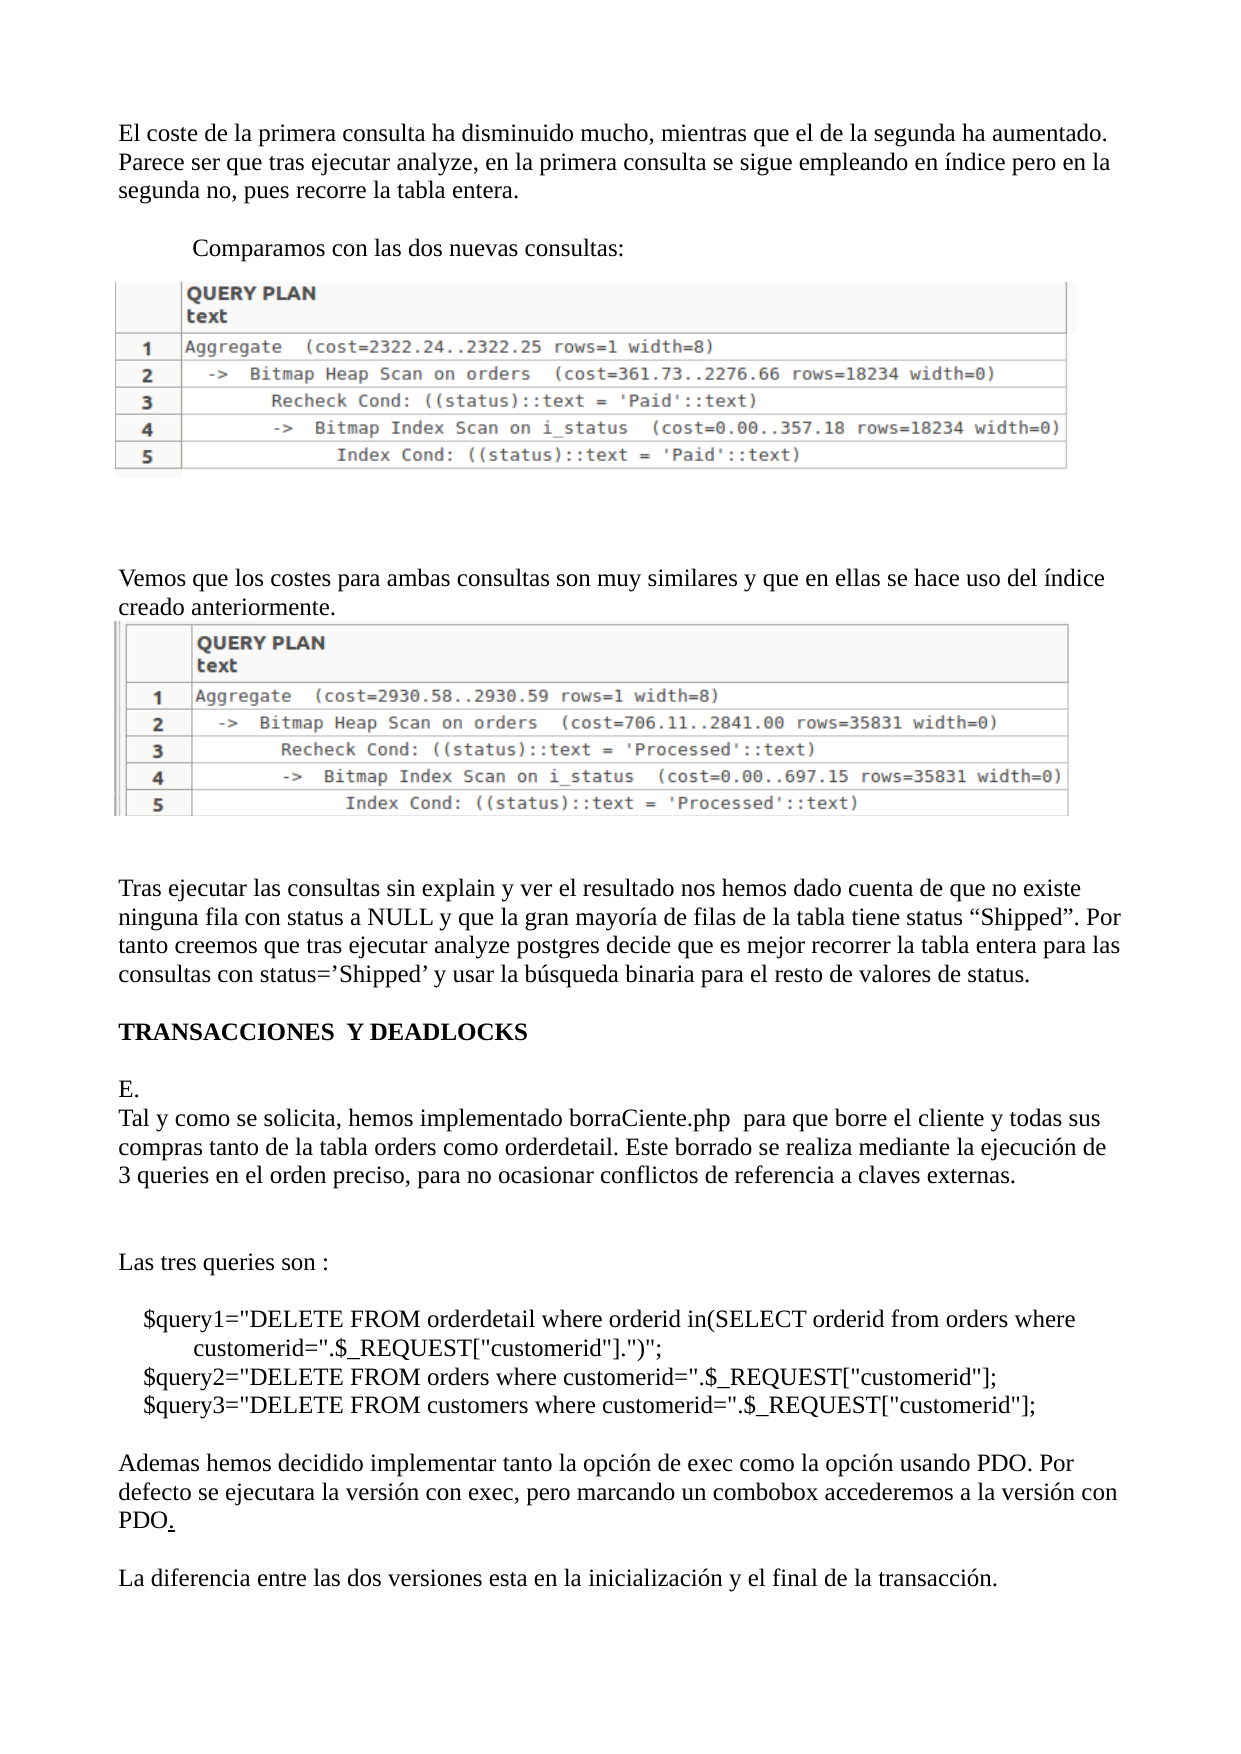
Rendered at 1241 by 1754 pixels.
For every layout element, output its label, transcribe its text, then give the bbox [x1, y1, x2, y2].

text E. [118, 1074, 1122, 1103]
text $query3="DELETE FROM customers where customerid=".$_REQUEST["customerid"]; [118, 1390, 1122, 1419]
text $query2="DELETE FROM orders where customerid=".$_REQUEST["customerid"]; [118, 1362, 1122, 1390]
text TRANSACCIONES Y DEADLOCKS [118, 1017, 1122, 1045]
text Ademas hemos decidido implementar tanto la opción de exec como la opción usando PDO. Por defecto se ejecutara la versión con exec, pero marcando un combobox accederemos a la versión con PDO. [118, 1448, 1122, 1534]
text Tal y como se solicita, hemos implementado borraCiente.php para que borre el cliente y todas sus compras tanto de la tabla orders como orderdetail. Este borrado se realiza mediante la ejecución de [118, 1103, 1122, 1160]
text Las tres queries son : [118, 1247, 1122, 1275]
text customerid=".$_REQUEST["customerid"].")"; [118, 1333, 1122, 1362]
text Comparamos con las dos nuevas consultas: [118, 233, 1122, 262]
text 3 queries en el orden preciso, para no ocasionar conflictos de referencia a claves externas. [118, 1160, 1122, 1189]
picture [115, 282, 605, 477]
text El coste de la primera consulta ha disminuido mucho, mientras que el de la segunda ha aumentado. Parece ser que tras ejecutar analyze, en la primera consulta se sigue empleando en índice pero en la segunda no, pues recorre la tabla entera. [118, 118, 1122, 204]
text La diferencia entre las dos versiones esta en la inicialización y el final de la transacción. [118, 1563, 1122, 1592]
text $query1="DELETE FROM orderdetail where orderid in(SELECT orderid from orders where [118, 1304, 1122, 1333]
text Tras ejecutar las consultas sin explain y ver el resultado nos hemos dado cuenta de que no existe ninguna fila con status a NULL y que la gran mayoría de filas de la tabla tiene status “Shipped”. Por tanto creemos que tras ejecutar analyze postgres decide que es mejor recorrer la tabla entera para las consultas con status=’Shipped’ y usar la búsqueda binaria para el resto de valores de status. [118, 873, 1122, 988]
picture [114, 621, 549, 816]
text Vemos que los costes para ambas consultas son muy similares y que en ellas se hace uso del índice creado anteriormente. [118, 563, 1122, 621]
